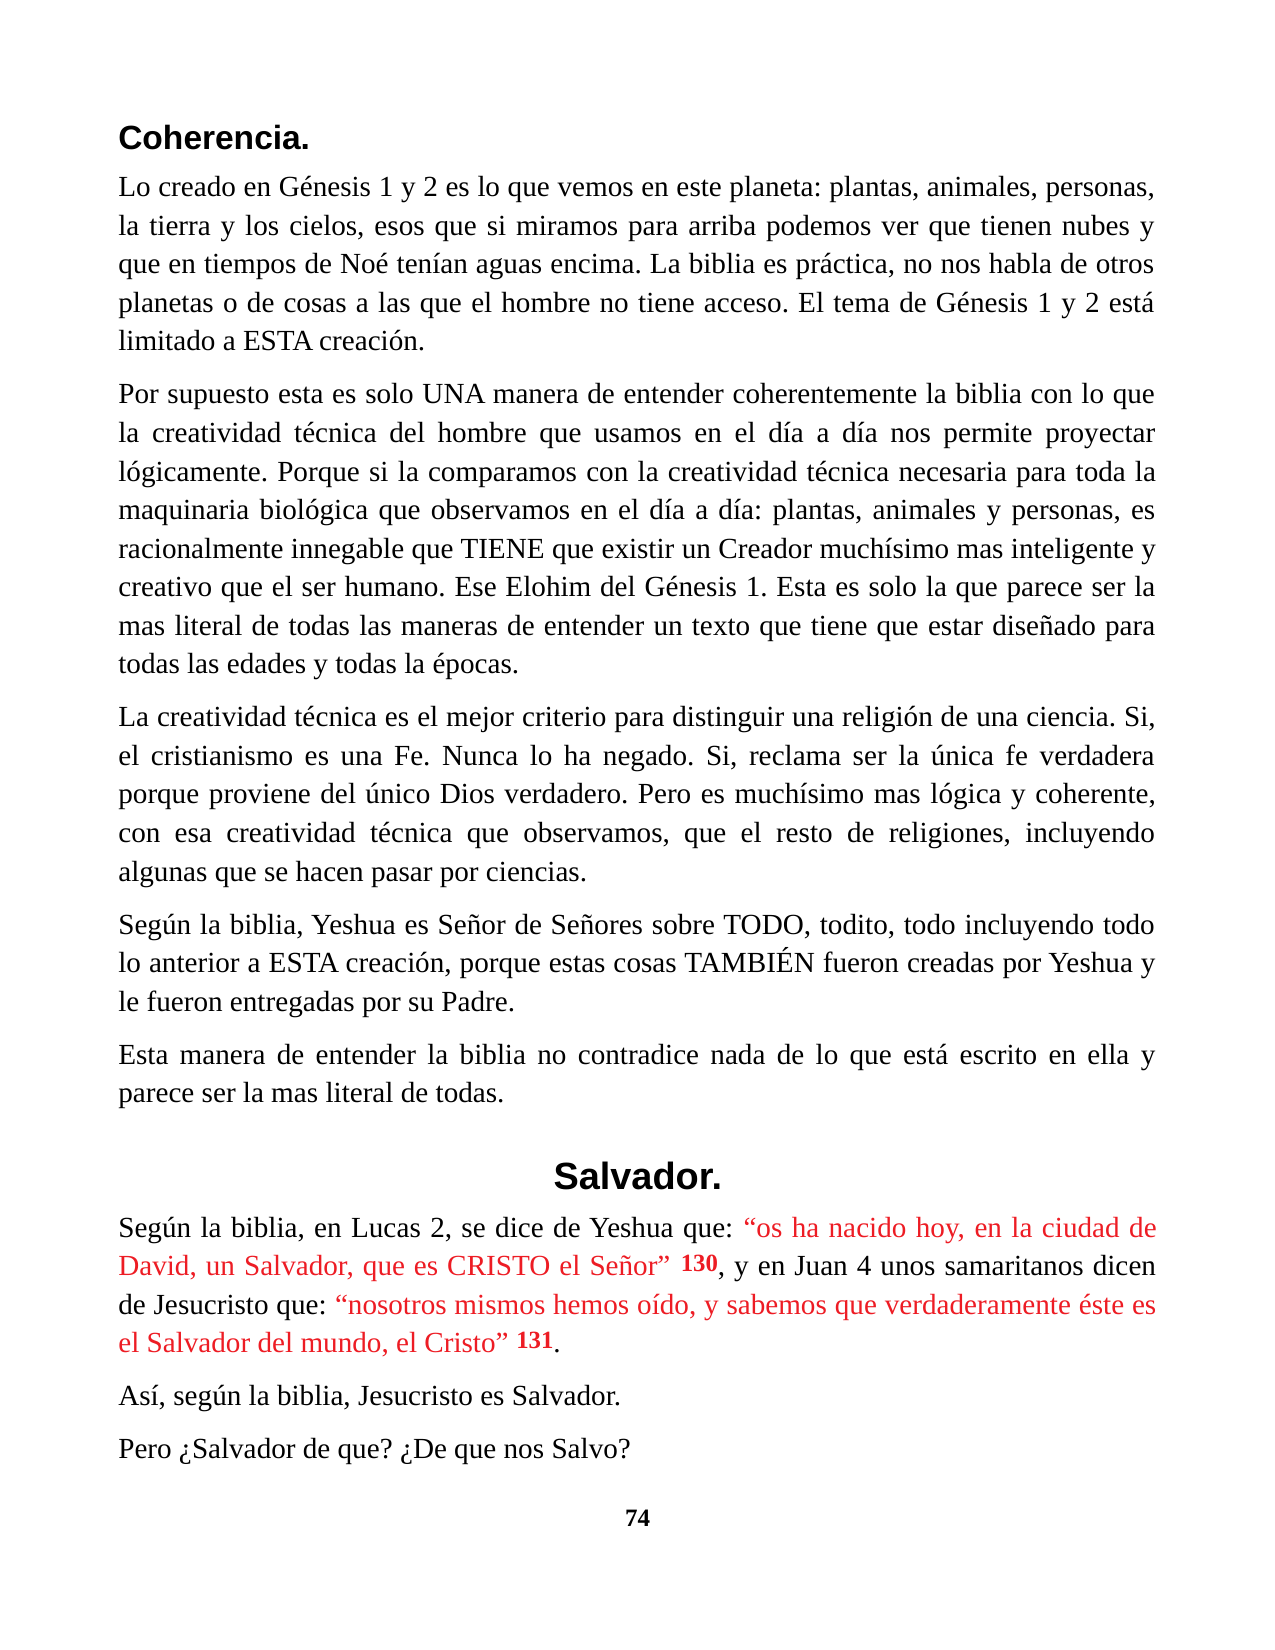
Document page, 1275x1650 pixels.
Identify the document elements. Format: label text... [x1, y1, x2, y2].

text Según la biblia, en Lucas 2, se dice de Yeshua que: “os ha nacido hoy, en la ciudad de David, un Salvador, que es CRISTO el Señor” , y en Juan 4 unos samaritanos dicen de Jesucristo que: “nosotros mismos hemos oído, y sabemos que verdaderamente éste es el Salvador del mundo, el Cristo” . [118, 1210, 1157, 1359]
text Esta manera de entender la biblia no contradice nada de lo que está escrito en ella y parece ser la mas literal de todas. [118, 1037, 1157, 1109]
text Según la biblia, Yeshua es Señor de Señores sobre TODO, todito, todo incluyendo todo lo anterior a ESTA creación, porque estas cosas TAMBIÉN fueron creadas por Yeshua y le fueron entregadas por su Padre. [118, 907, 1157, 1017]
subtitle Salvador. [118, 1154, 1157, 1197]
text Lo creado en Génesis 1 y 2 es lo que vemos en este planeta: plantas, animales, personas, la tierra y los cielos, esos que si miramos para arriba podemos ver que tienen nubes y que en tiempos de Noé tenían aguas encima. La biblia es práctica, no nos habla de otros planetas o de cosas a las que el hombre no tiene acceso. El tema de Génesis 1 y 2 está limitado a ESTA creación. [118, 169, 1157, 357]
text Pero ¿Salvador de que? ¿De que nos Salvo? [118, 1432, 1157, 1465]
subtitle Coherencia. [118, 118, 1157, 157]
text Por supuesto esta es solo UNA manera de entender coherentemente la biblia con lo que la creatividad técnica del hombre que usamos en el día a día nos permite proyectar lógicamente. Porque si la comparamos con la creatividad técnica necesaria para toda la maquinaria biológica que observamos en el día a día: plantas, animales y personas, es racionalmente innegable que TIENE que existir un Creador muchísimo mas inteligente y creativo que el ser humano. Ese Elohim del Génesis 1. Esta es solo la que parece ser la mas literal de todas las maneras de entender un texto que tiene que estar diseñado para todas las edades y todas la épocas. [118, 377, 1157, 680]
text Así, según la biblia, Jesucristo es Salvador. [118, 1378, 1157, 1412]
text La creatividad técnica es el mejor criterio para distinguir una religión de una ciencia. Si, el cristianismo es una Fe. Nunca lo ha negado. Si, reclama ser la única fe verdadera porque proviene del único Dios verdadero. Pero es muchísimo mas lógica y coherente, con esa creatividad técnica que observamos, que el resto de religiones, incluyendo algunas que se hacen pasar por ciencias. [118, 699, 1157, 887]
